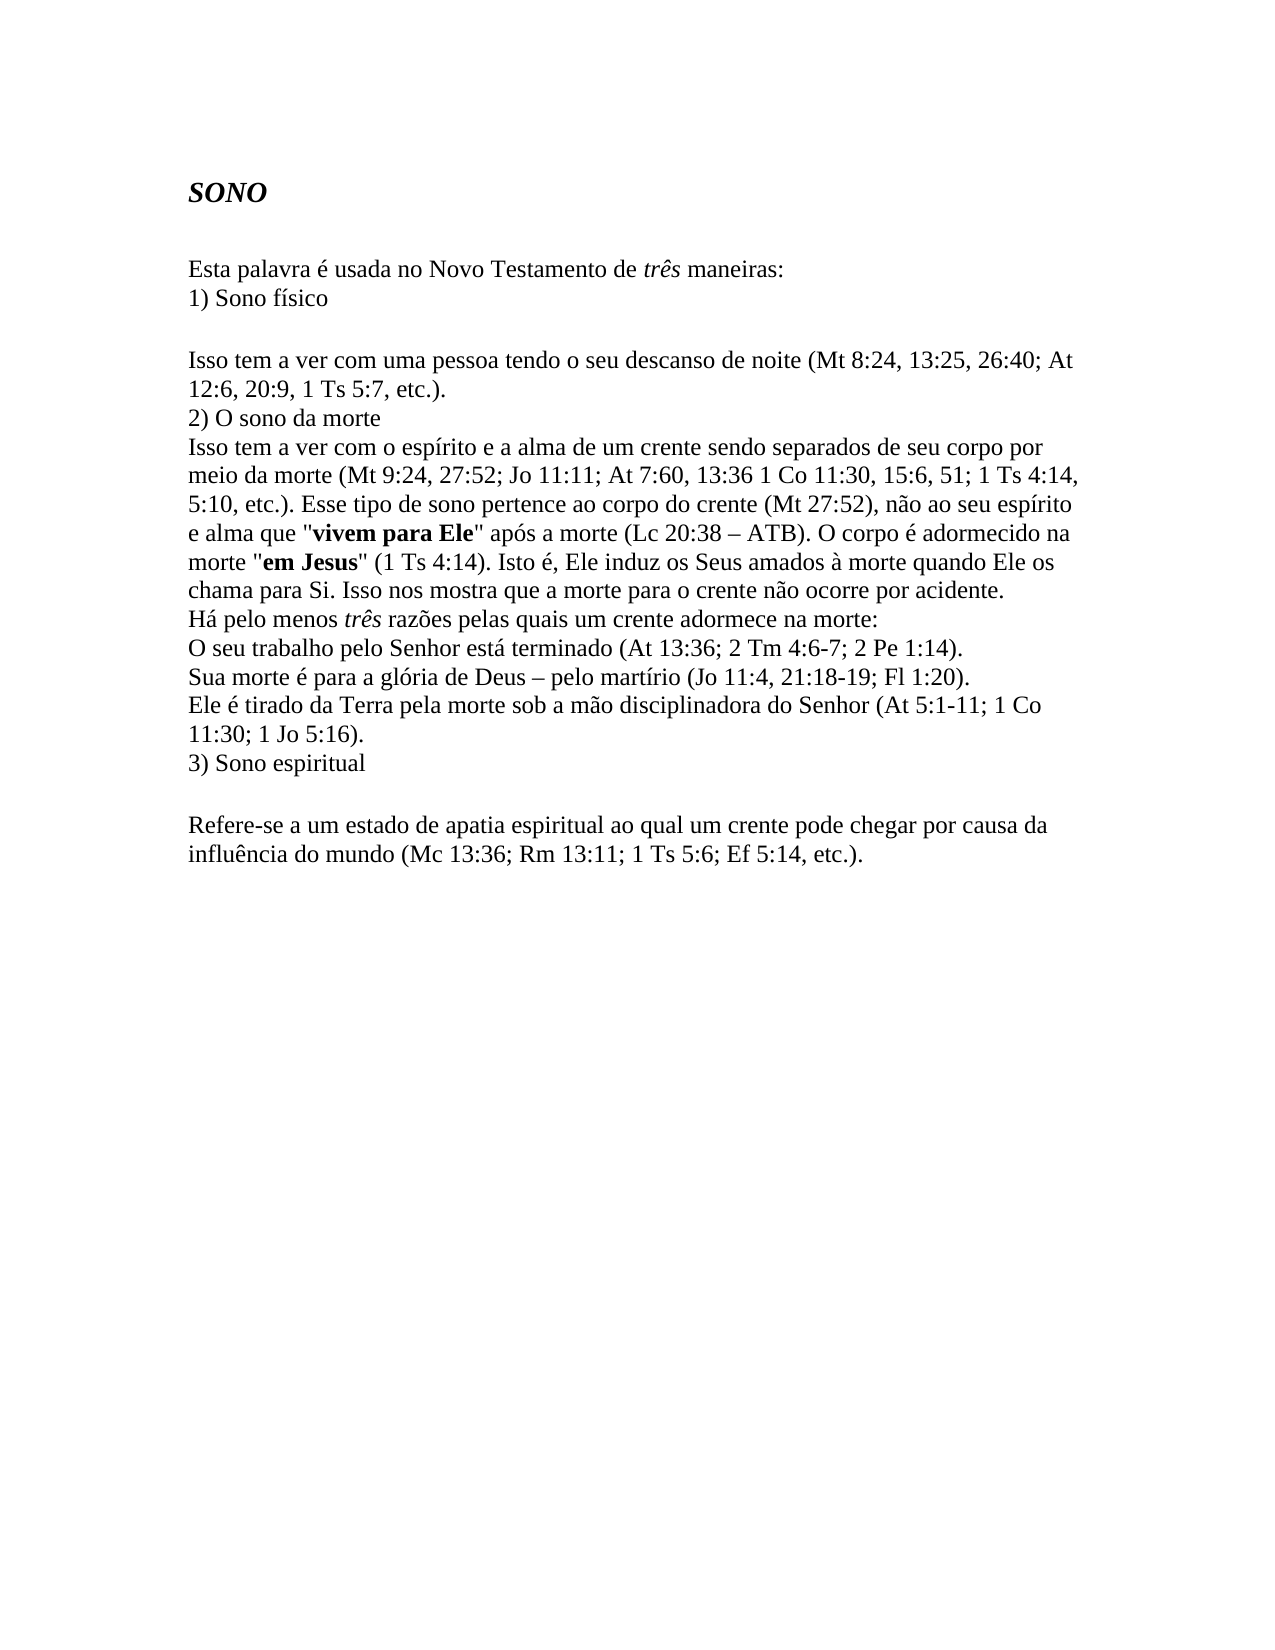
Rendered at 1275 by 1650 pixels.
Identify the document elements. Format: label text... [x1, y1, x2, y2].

text Isso tem a ver com uma pessoa tendo o seu descanso de noite (Mt 8:24, 13:25, 26:40; At 12:6, 20:9, 1 Ts 5:7, etc.). [188, 345, 1087, 403]
text Sua morte é para a glória de Deus – pelo martírio (Jo 11:4, 21:18-19; Fl 1:20). [188, 662, 1087, 690]
subtitle SONO [188, 175, 1087, 208]
text 2) O sono da morte [188, 403, 1087, 432]
text 3) Sono espiritual [188, 748, 1087, 777]
text Ele é tirado da Terra pela morte sob a mão disciplinadora do Senhor (At 5:1-11; 1 Co 11:30; 1 Jo 5:16). [188, 690, 1087, 748]
text 1) Sono físico [188, 283, 1087, 312]
text O seu trabalho pelo Senhor está terminado (At 13:36; 2 Tm 4:6-7; 2 Pe 1:14). [188, 633, 1087, 662]
text Há pelo menos três razões pelas quais um crente adormece na morte: [188, 604, 1087, 633]
text Esta palavra é usada no Novo Testamento de três maneiras: [188, 254, 1087, 283]
text Isso tem a ver com o espírito e a alma de um crente sendo separados de seu corpo por meio da morte (Mt 9:24, 27:52; Jo 11:11; At 7:60, 13:36 1 Co 11:30, 15:6, 51; 1 Ts 4:14, 5:10, etc.). Esse tipo de sono pertence ao corpo do crente (Mt 27:52), não ao seu espírito e alma que "vivem para Ele" após a morte (Lc 20:38 – ATB). O corpo é adormecido na morte "em Jesus" (1 Ts 4:14). Isto é, Ele induz os Seus amados à morte quando Ele os chama para Si. Isso nos mostra que a morte para o crente não ocorre por acidente. [188, 432, 1087, 604]
text Refere-se a um estado de apatia espiritual ao qual um crente pode chegar por causa da influência do mundo (Mc 13:36; Rm 13:11; 1 Ts 5:6; Ef 5:14, etc.). [188, 810, 1087, 868]
